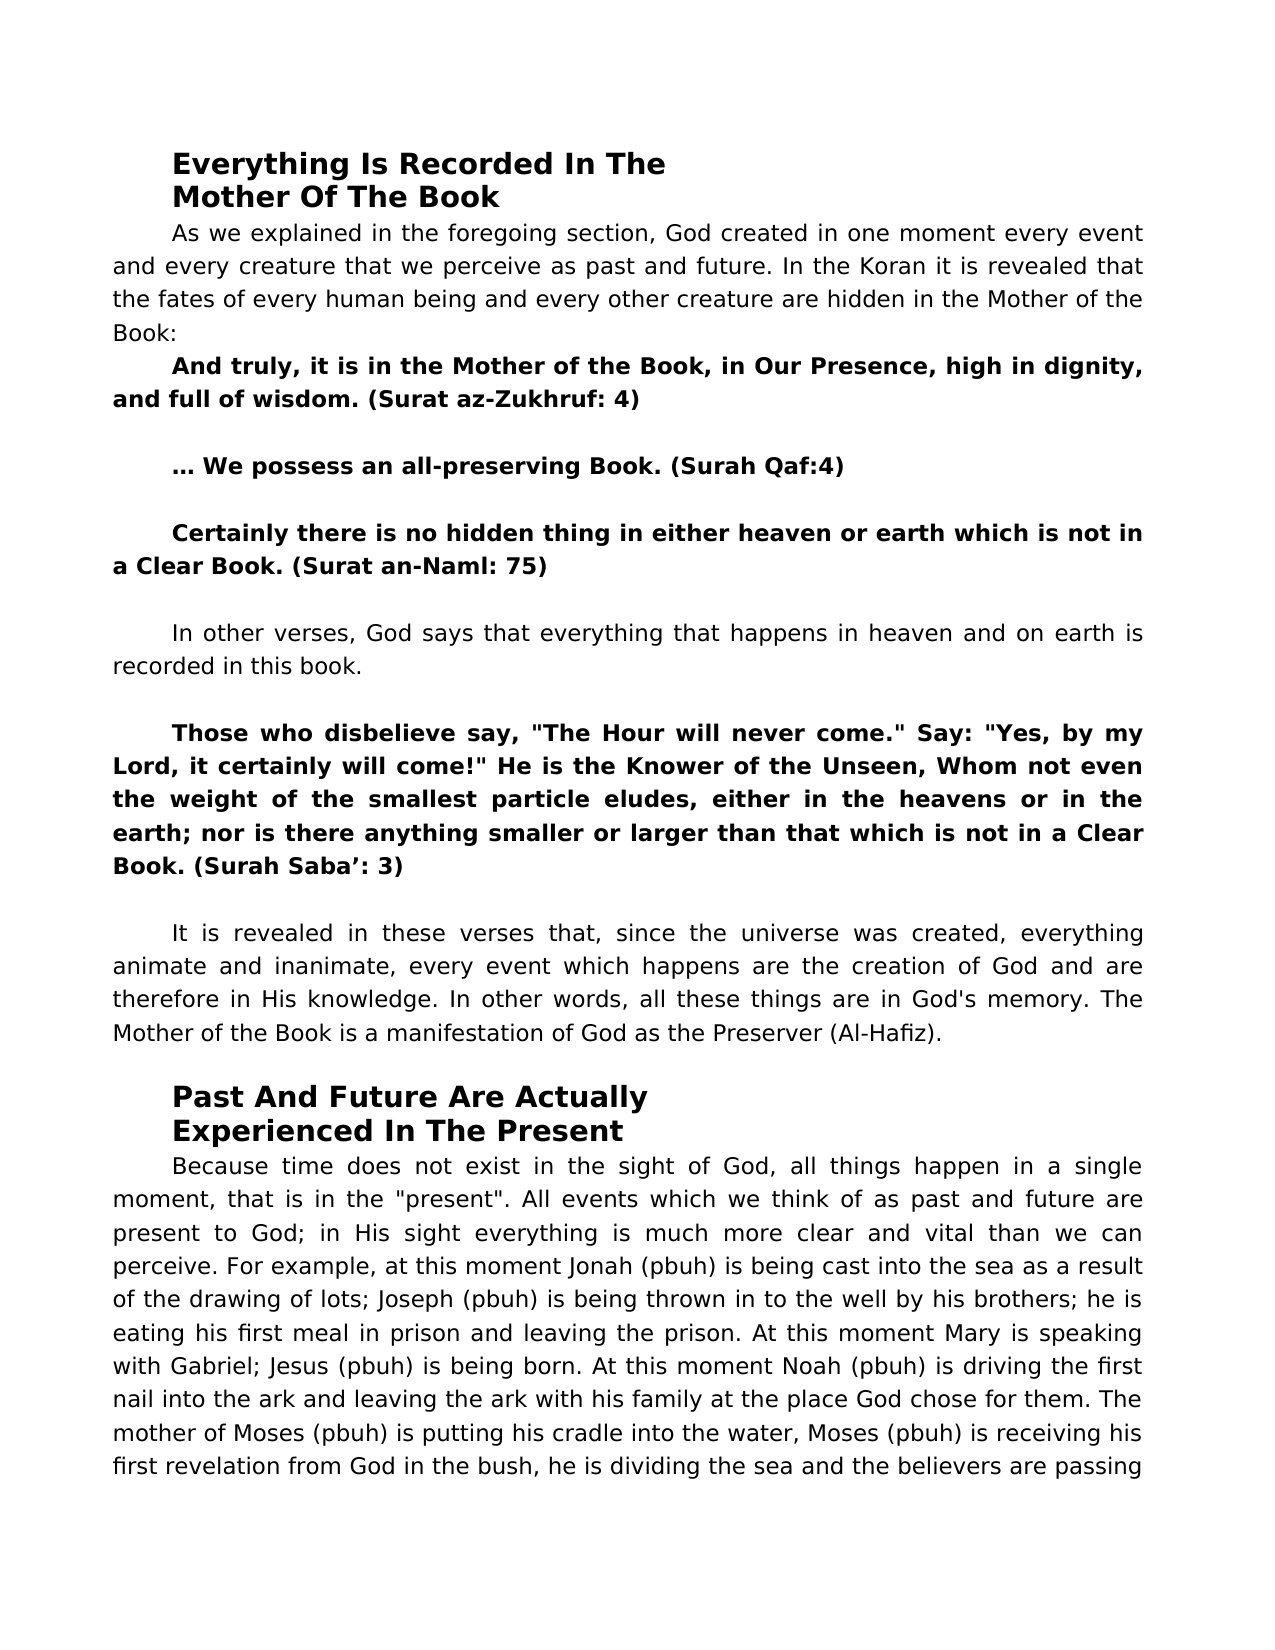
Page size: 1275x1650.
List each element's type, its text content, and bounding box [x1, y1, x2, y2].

text Past And Future Are Actually [112, 1081, 1145, 1114]
text Experienced In The Present [112, 1114, 1145, 1148]
text Certainly there is no hidden thing in either heaven or earth which is not in a Clear Book. (Surat an-Naml: 75) [112, 514, 1145, 581]
text … We possess an all-preserving Book. (Surah Qaf:4) [112, 448, 1145, 481]
text Those who disbelieve say, "The Hour will never come." Say: "Yes, by my Lord, it certainly will come!" He is the Knower of the Unseen, Whom not even the weight of the smallest particle eludes, either in the heavens or in the earth; nor is there anything smaller or larger than that which is not in a Clear Book. (Surah Saba’: 3) [112, 714, 1145, 881]
text As we explained in the foregoing section, God created in one moment every event and every creature that we perceive as past and future. In the Koran it is revealed that the fates of every human being and every other creature are hidden in the Mother of the Book: [112, 214, 1145, 348]
text It is revealed in these verses that, since the universe was created, everything animate and inanimate, every event which happens are the creation of God and are therefore in His knowledge. In other words, all these things are in God's memory. The Mother of the Book is a manifestation of God as the Preserver (Al-Hafiz). [112, 914, 1145, 1048]
text In other verses, God says that everything that happens in heaven and on earth is recorded in this book. [112, 614, 1145, 681]
text Because time does not exist in the sight of God, all things happen in a single moment, that is in the "present". All events which we think of as past and future are present to God; in His sight everything is much more clear and vital than we can perceive. For example, at this moment Jonah (pbuh) is being cast into the sea as a result of the drawing of lots; Joseph (pbuh) is being thrown in to the well by his brothers; he is eating his first meal in prison and leaving the prison. At this moment Mary is speaking with Gabriel; Jesus (pbuh) is being born. At this moment Noah (pbuh) is driving the first nail into the ark and leaving the ark with his family at the place God chose for them. The mother of Moses (pbuh) is putting his cradle into the water, Moses (pbuh) is receiving his first revelation from God in the bush, he is dividing the sea and the believers are passing [112, 1148, 1145, 1481]
text Mother Of The Book [112, 181, 1145, 214]
text And truly, it is in the Mother of the Book, in Our Presence, high in dignity, and full of wisdom. (Surat az-Zukhruf: 4) [112, 348, 1145, 414]
text Everything Is Recorded In The [112, 148, 1145, 181]
